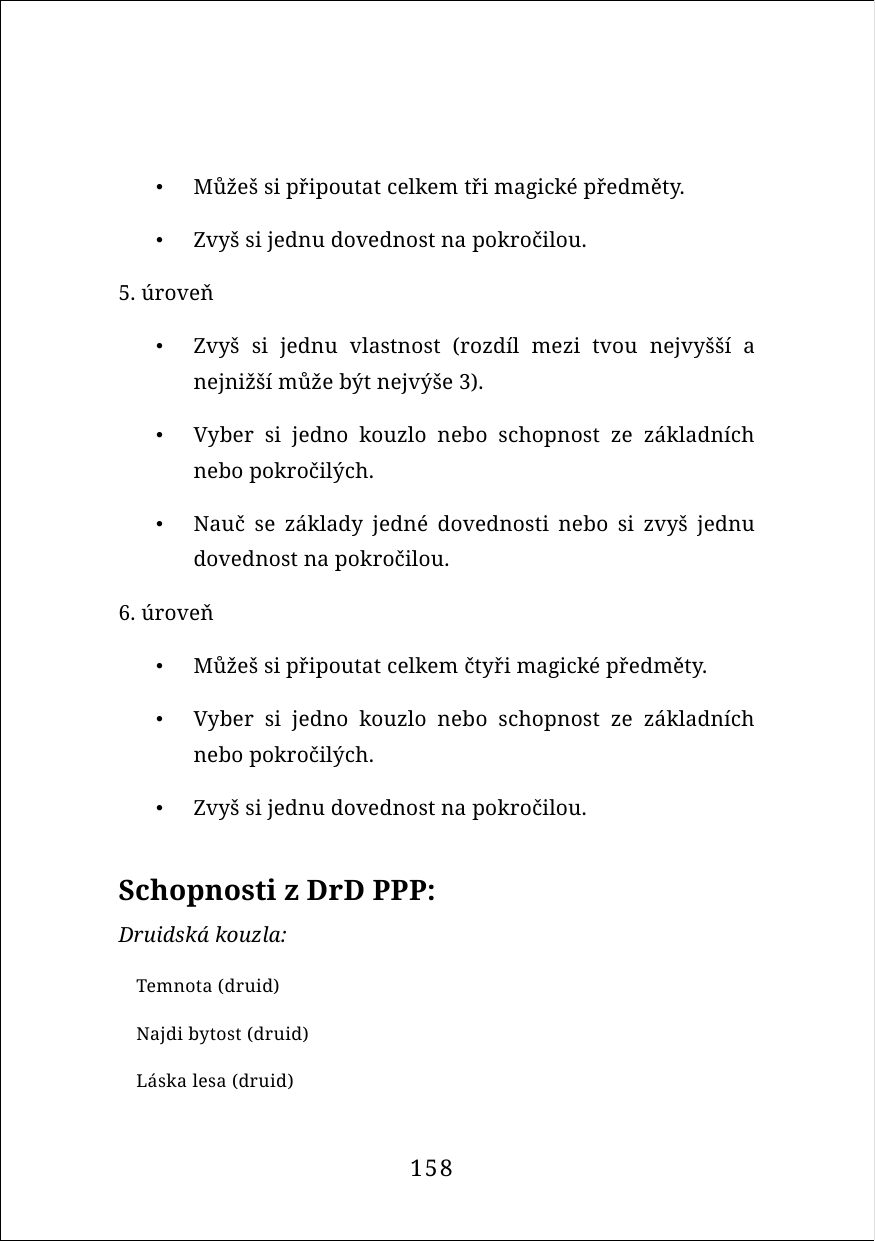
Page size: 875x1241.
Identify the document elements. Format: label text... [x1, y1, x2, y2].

list Vyber si jedno kouzlo nebo schopnost ze základních nebo pokročilých. [156, 420, 756, 484]
list Zvyš si jednu dovednost na pokročilou. [156, 793, 756, 821]
text Druidská kouzla: [118, 920, 756, 948]
list Můžeš si připoutat celkem čtyři magické předměty. [156, 651, 756, 679]
text 5. úroveň [118, 278, 756, 307]
text Najdi bytost (druid) [136, 1021, 756, 1045]
list Můžeš si připoutat celkem tři magické předměty. [156, 172, 756, 200]
text Láska lesa (druid) [136, 1069, 756, 1093]
list Zvyš si jednu dovednost na pokročilou. [156, 225, 756, 253]
list Vyber si jedno kouzlo nebo schopnost ze základních nebo pokročilých. [156, 704, 756, 768]
subtitle Schopnosti z DrD PPP: [118, 870, 756, 908]
list Nauč se základy jedné dovednosti nebo si zvyš jednu dovednost na pokročilou. [156, 509, 756, 573]
list Zvyš si jednu vlastnost (rozdíl mezi tvou nejvyšší a nejnižší může být nejvýše 3). [156, 331, 756, 395]
text Temnota (druid) [136, 973, 756, 997]
text 6. úroveň [118, 598, 756, 626]
